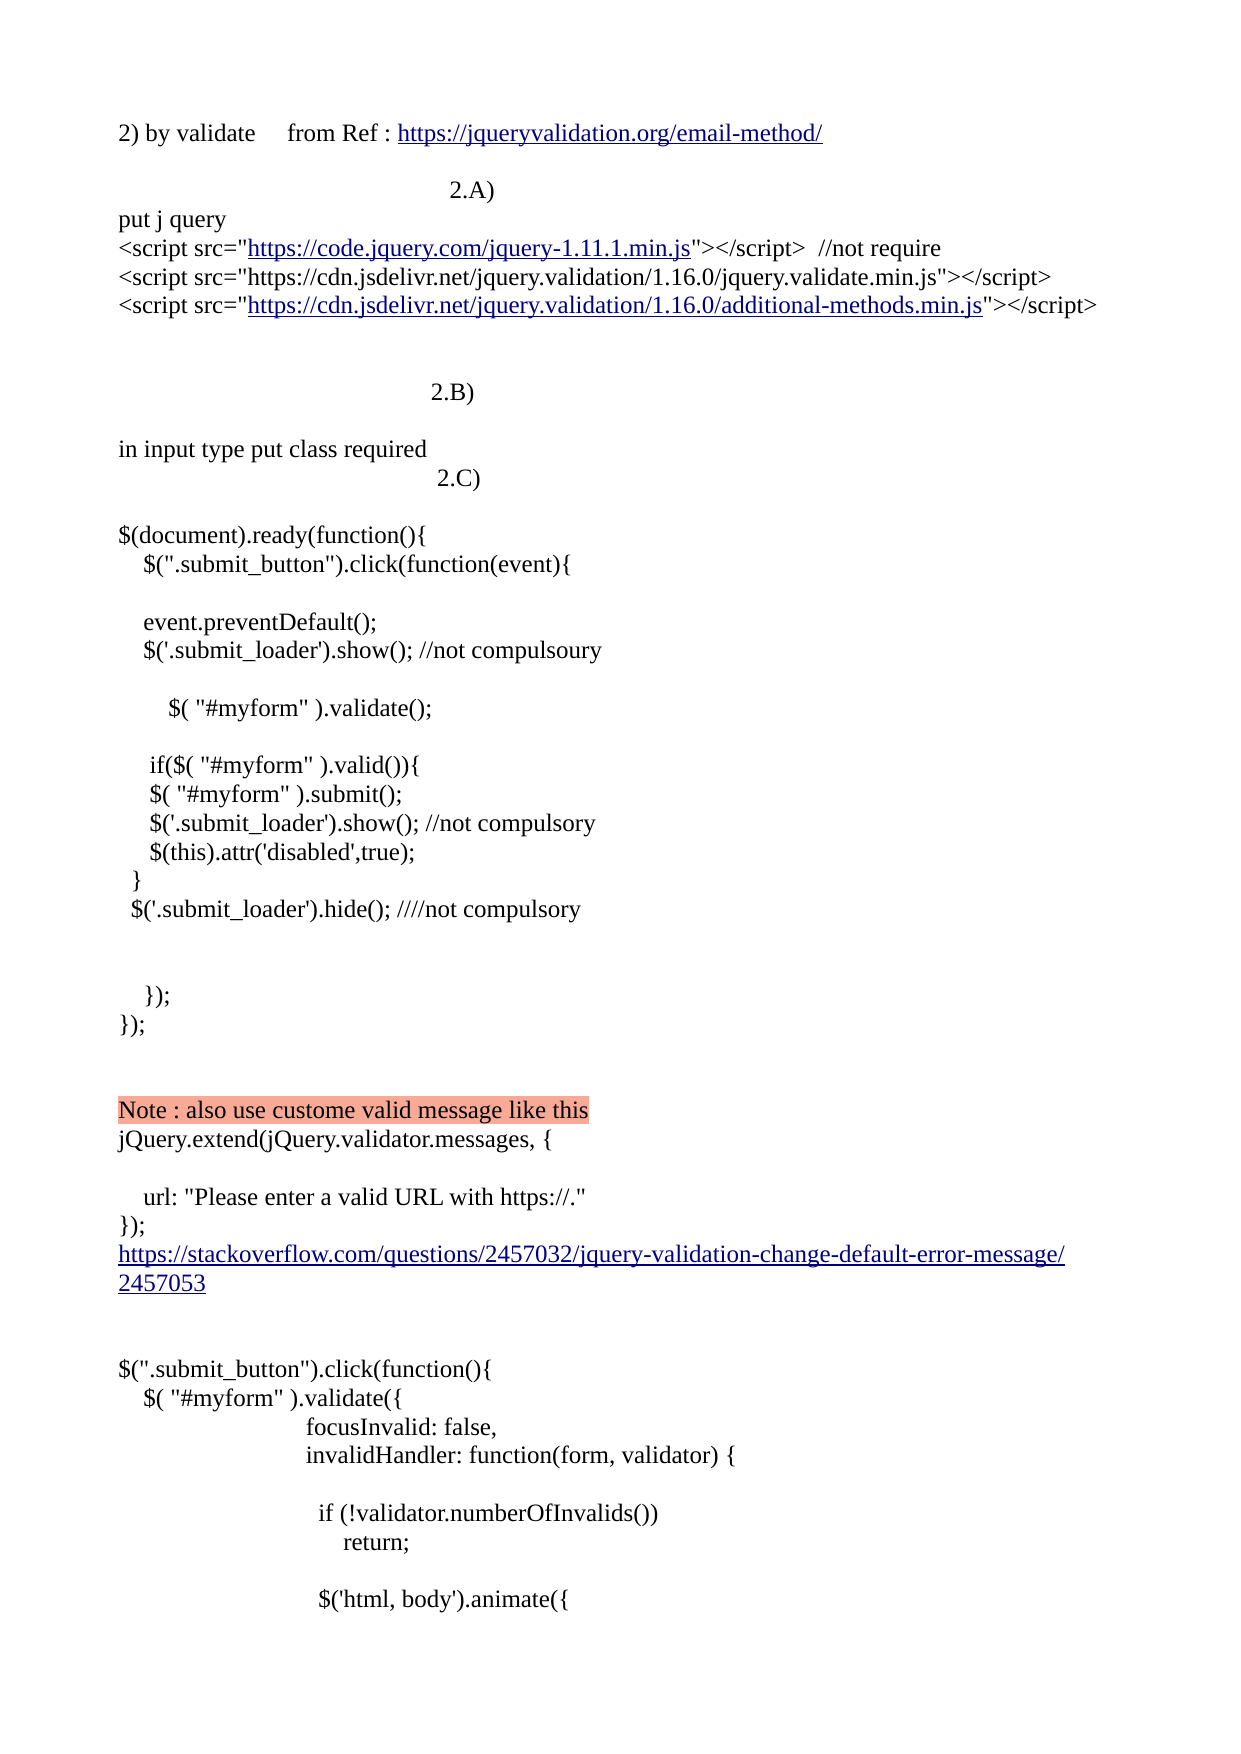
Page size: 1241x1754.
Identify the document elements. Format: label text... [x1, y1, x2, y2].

text focusInvalid: false, [118, 1412, 1122, 1441]
text 2.B) [118, 377, 1122, 406]
text jQuery.extend(jQuery.validator.messages, { [118, 1124, 1122, 1153]
text put j query [118, 204, 1122, 233]
text Note : also use custome valid message like this [118, 1096, 1122, 1124]
text }); [118, 1009, 1122, 1038]
text 2.C) [118, 463, 1122, 492]
text https://stackoverflow.com/questions/2457032/jquery-validation-change-default-error-message/2457053 [118, 1239, 1122, 1297]
text $('html, body').animate({ [118, 1584, 1122, 1613]
text $( "#myform" ).validate({ [118, 1383, 1122, 1412]
text url: "Please enter a valid URL with https://." [118, 1182, 1122, 1211]
text $('.submit_loader').hide(); ////not compulsory [118, 894, 1122, 923]
text if($( "#myform" ).valid()){ [118, 751, 1122, 779]
text in input type put class required [118, 434, 1122, 463]
text return; [118, 1527, 1122, 1556]
text 2) by validate from Ref : https://jqueryvalidation.org/email-method/ [118, 118, 1122, 147]
text $( "#myform" ).validate(); [118, 693, 1122, 722]
text $( "#myform" ).submit(); [118, 779, 1122, 808]
text $(document).ready(function(){ [118, 521, 1122, 549]
text $(".submit_button").click(function(event){ [118, 549, 1122, 578]
text $('.submit_loader').show(); //not compulsoury [118, 636, 1122, 664]
text $('.submit_loader').show(); //not compulsory [118, 808, 1122, 837]
text event.preventDefault(); [118, 607, 1122, 636]
text if (!validator.numberOfInvalids()) [118, 1498, 1122, 1527]
text <script src="https://cdn.jsdelivr.net/jquery.validation/1.16.0/additional-methods.min.js"></script> [118, 291, 1122, 319]
text }); [118, 981, 1122, 1009]
text <script src="https://code.jquery.com/jquery-1.11.1.min.js"></script> //not require [118, 233, 1122, 262]
text 2.A) [118, 176, 1122, 204]
text } [118, 866, 1122, 894]
text }); [118, 1211, 1122, 1239]
text $(this).attr('disabled',true); [118, 837, 1122, 866]
text $(".submit_button").click(function(){ [118, 1354, 1122, 1383]
text <script src="https://cdn.jsdelivr.net/jquery.validation/1.16.0/jquery.validate.min.js"></script> [118, 262, 1122, 291]
text invalidHandler: function(form, validator) { [118, 1441, 1122, 1469]
